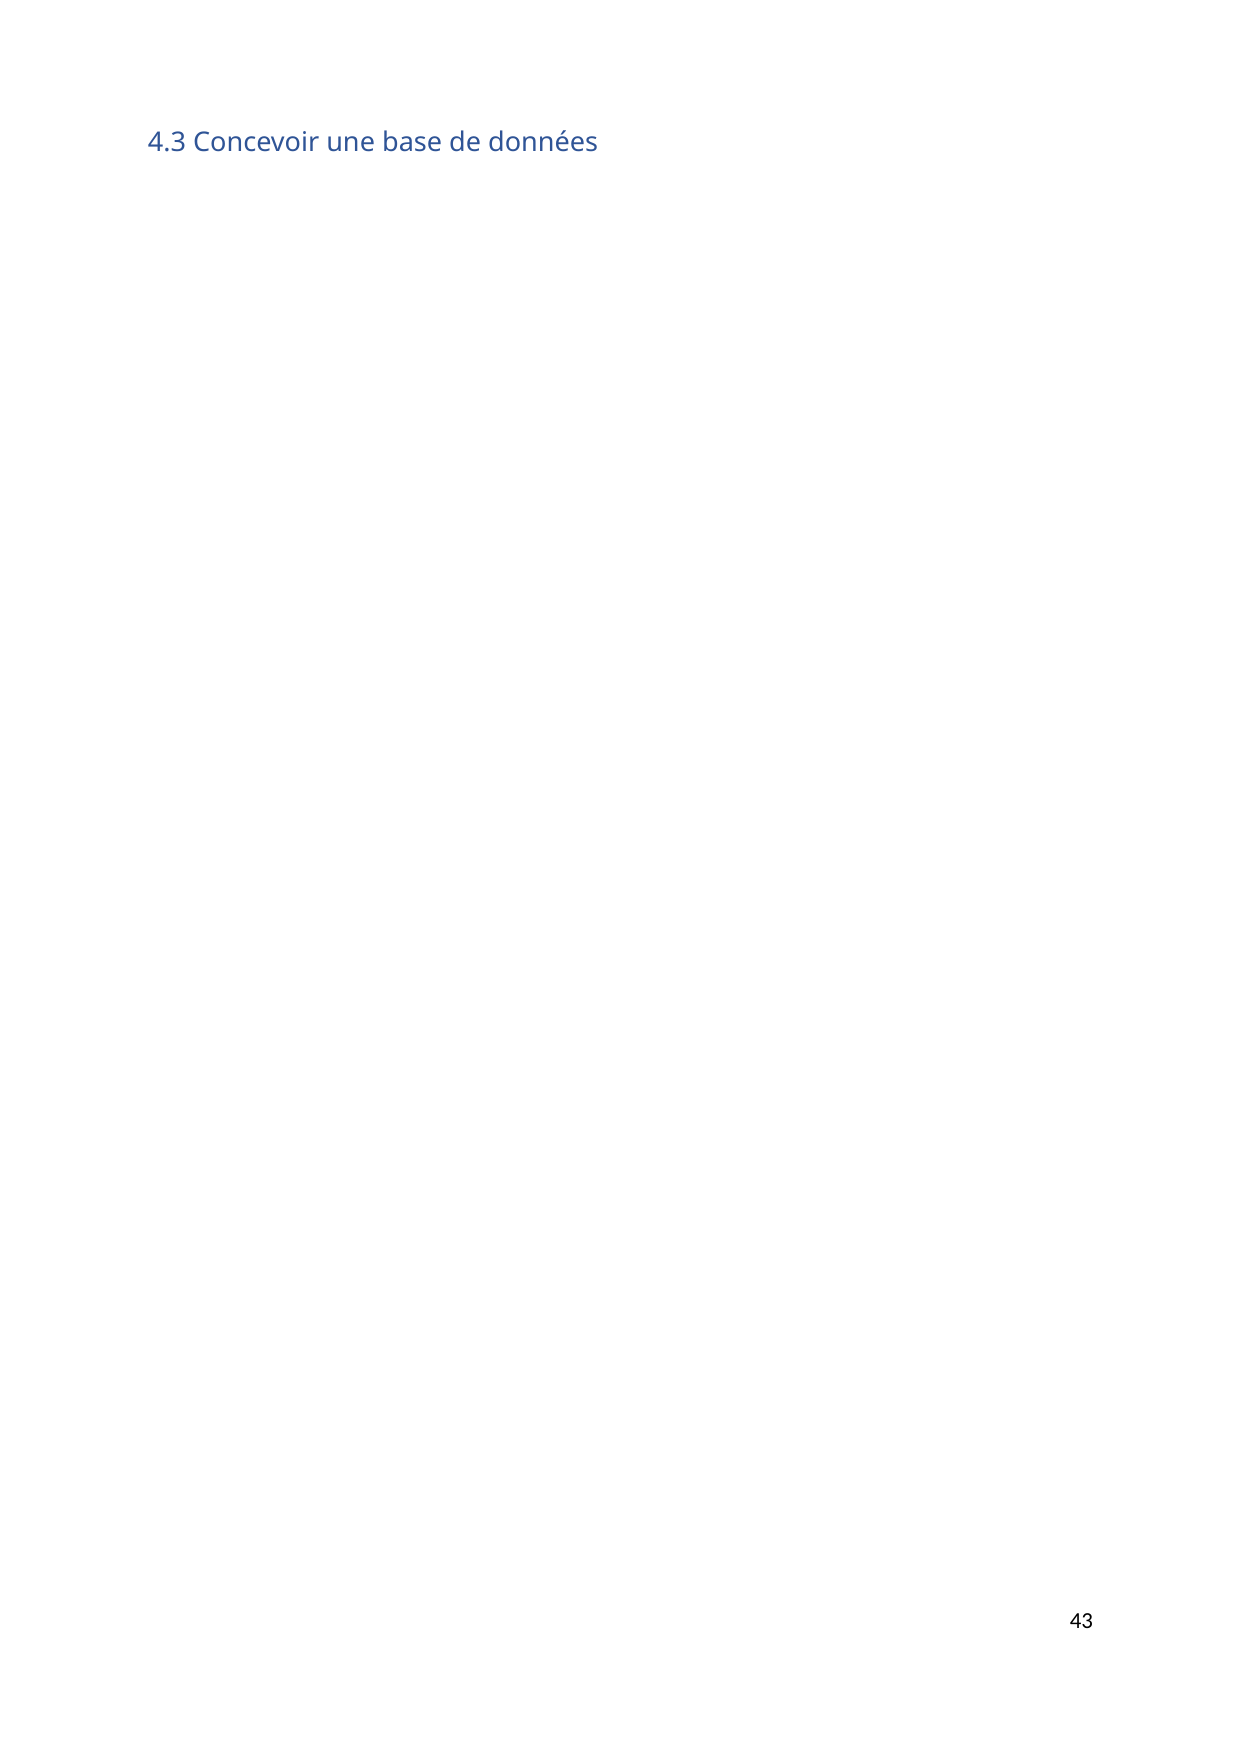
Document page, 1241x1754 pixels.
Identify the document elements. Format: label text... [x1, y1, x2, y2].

subtitle 4.3 Concevoir une base de données [148, 123, 1093, 159]
